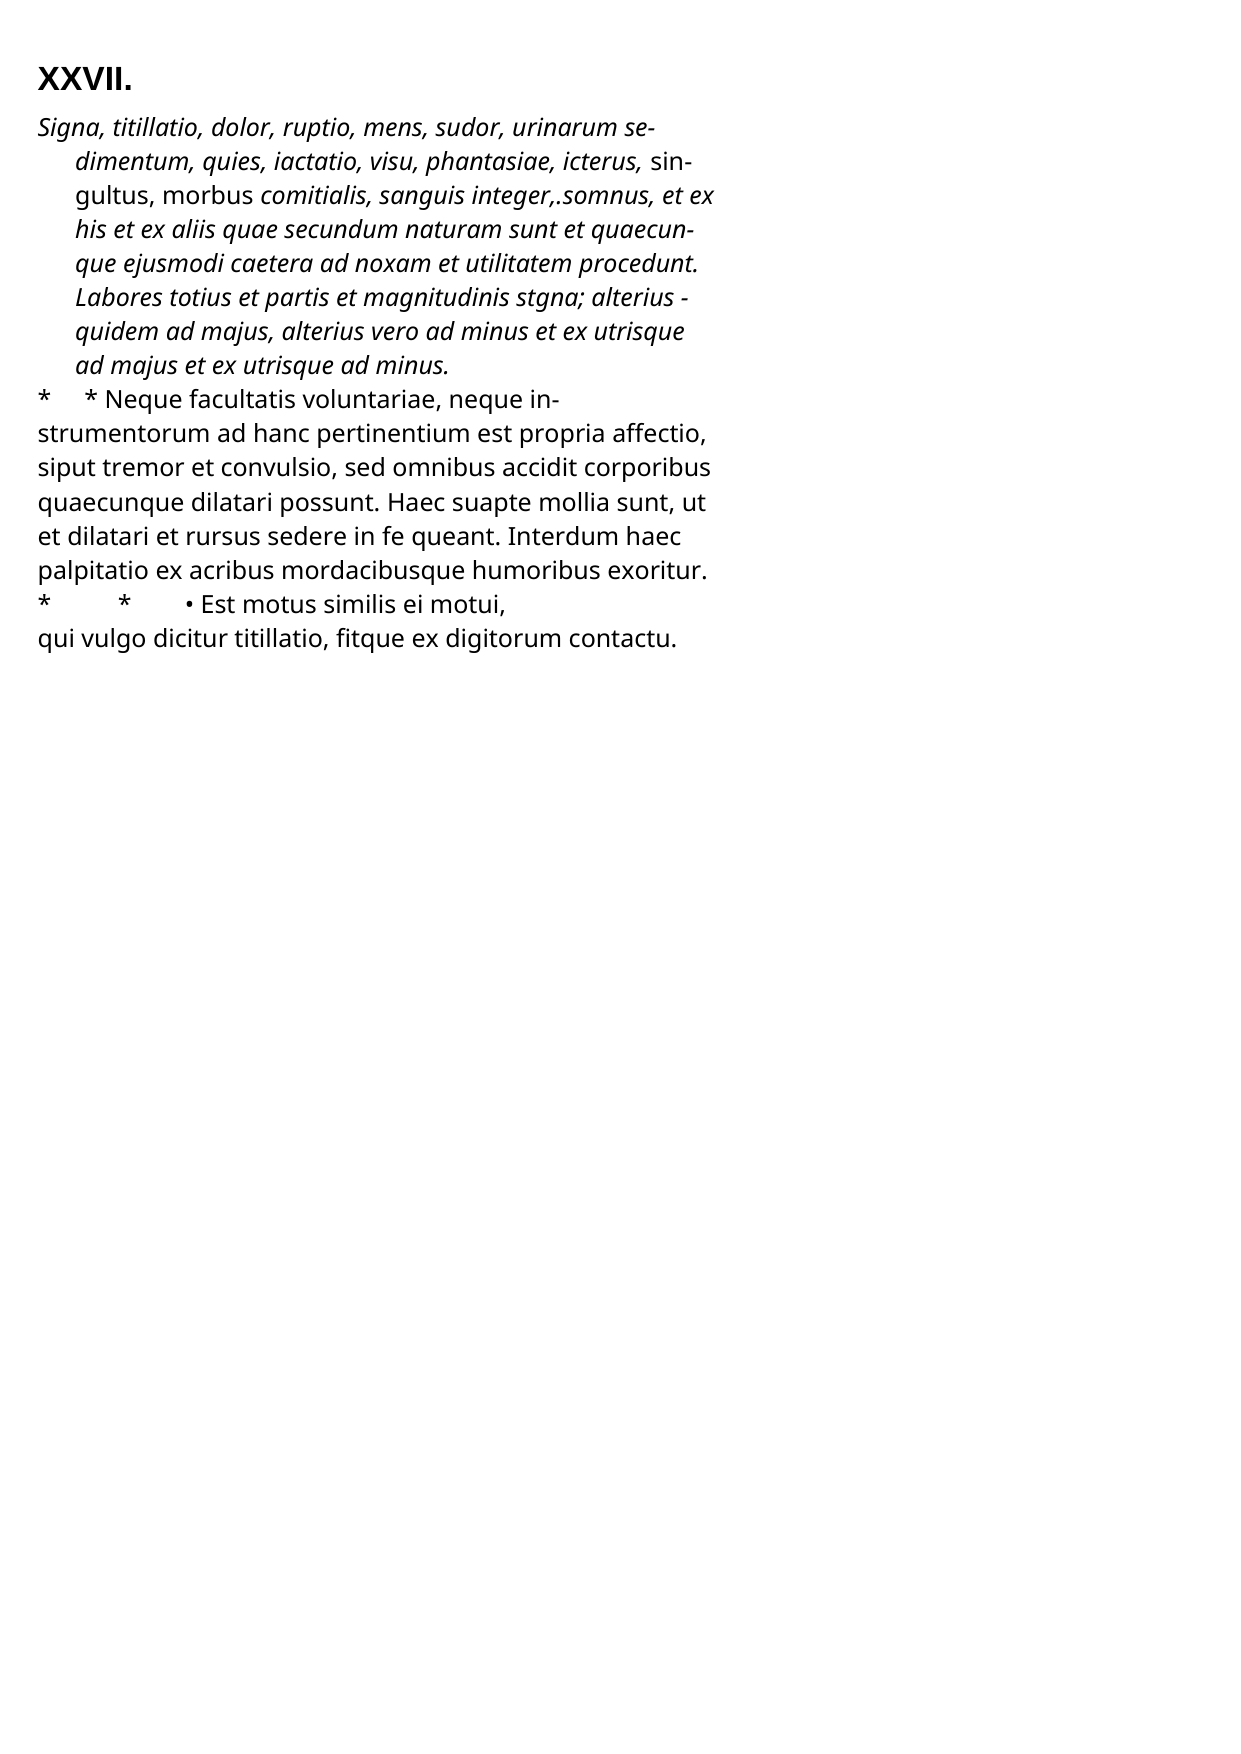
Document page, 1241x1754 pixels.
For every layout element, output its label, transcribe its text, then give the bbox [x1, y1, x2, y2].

text * * • Est motus similis ei motui, [37, 586, 1203, 620]
subtitle XXVII. [37, 58, 1203, 97]
text qui vulgo dicitur titillatio, fitque ex digitorum contactu. [37, 620, 1203, 654]
text * * Neque facultatis voluntariae, neque in- [37, 382, 1203, 416]
text Signa, titillatio, dolor, ruptio, mens, sudor, urinarum se- dimentum, quies, iactatio, visu, phantasiae, icterus, sin- gultus, morbus comitialis, sanguis integer,.somnus, et ex his et ex aliis quae secundum naturam sunt et quaecun- que ejusmodi caetera ad noxam et utilitatem procedunt. Labores totius et partis et magnitudinis stgna; alterius - quidem ad majus, alterius vero ad minus et ex utrisque ad majus et ex utrisque ad minus. [37, 109, 1203, 382]
text strumentorum ad hanc pertinentium est propria affectio, siput tremor et convulsio, sed omnibus accidit corporibus quaecunque dilatari possunt. Haec suapte mollia sunt, ut et dilatari et rursus sedere in fe queant. Interdum haec palpitatio ex acribus mordacibusque humoribus exoritur. [37, 416, 1203, 586]
